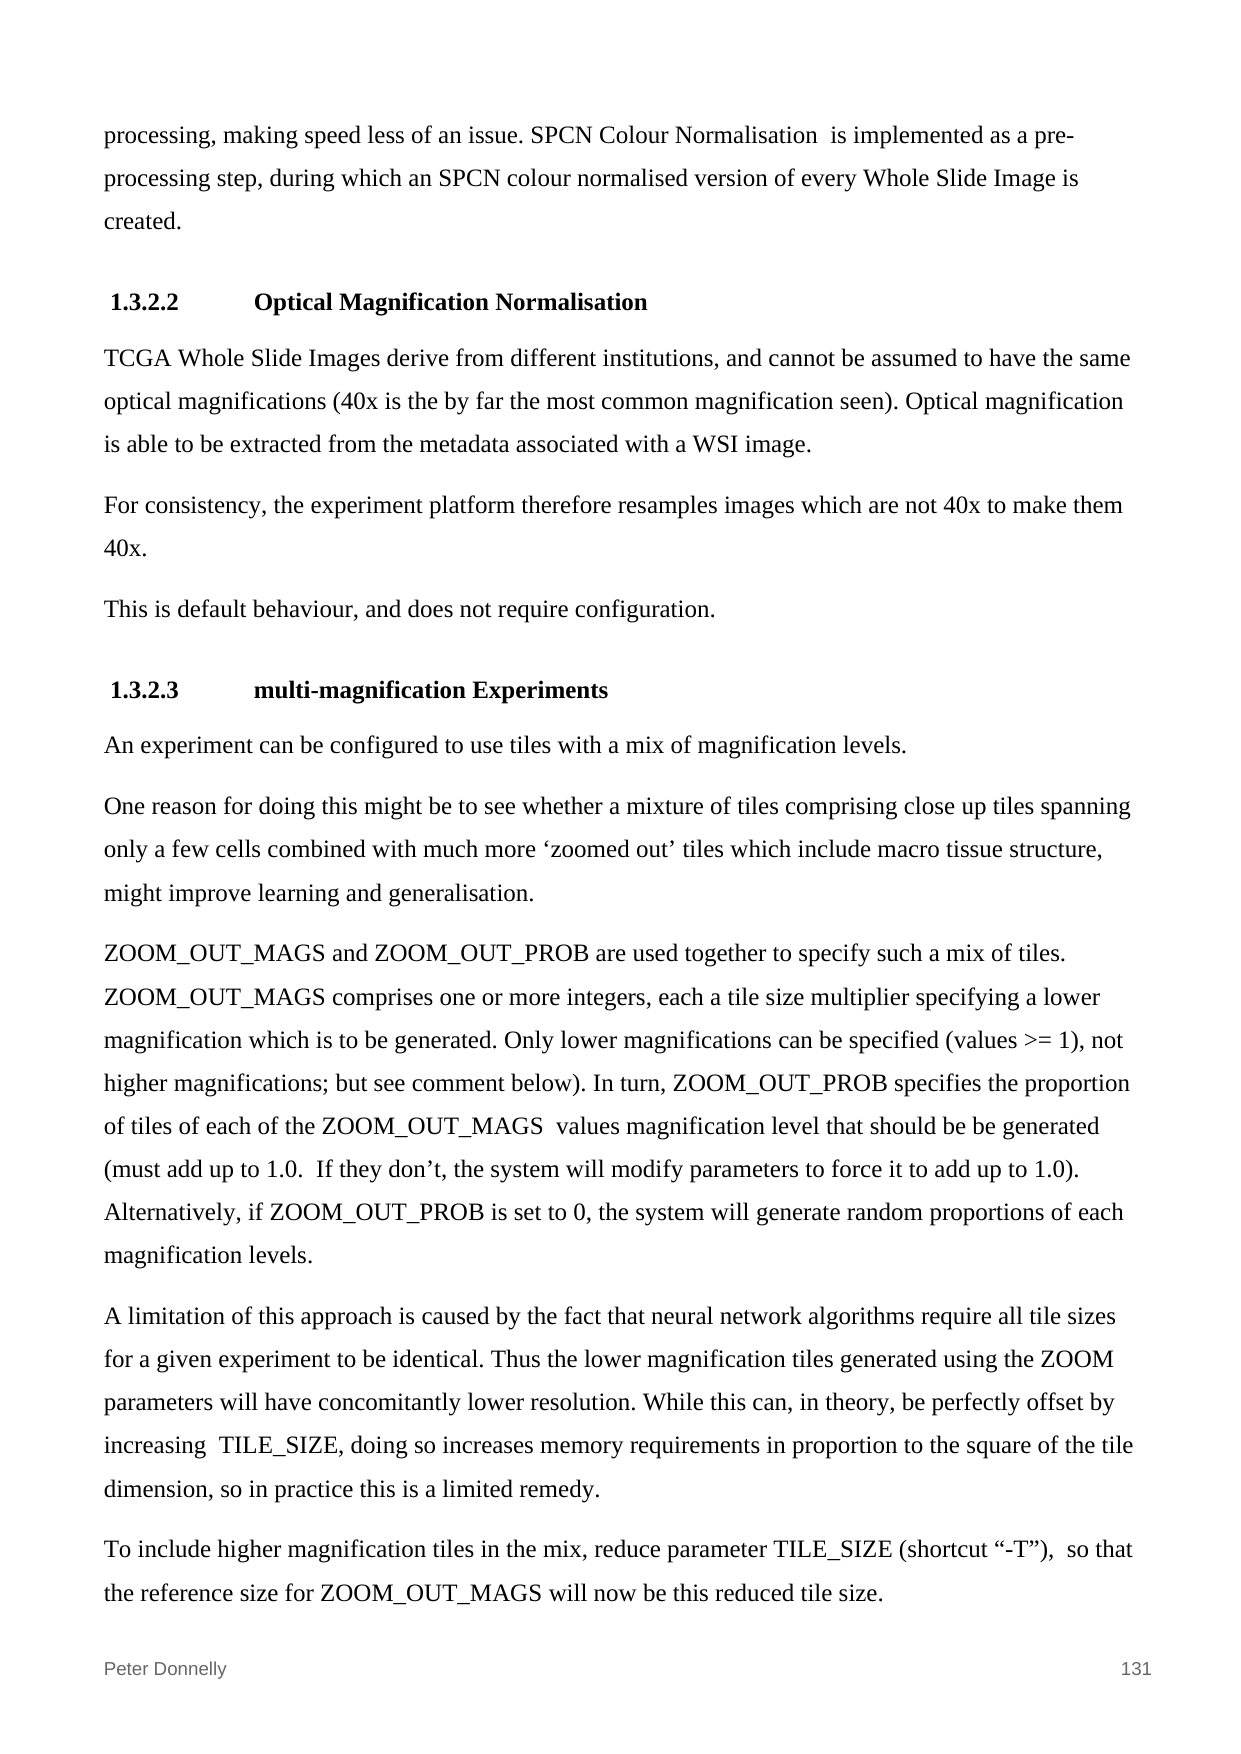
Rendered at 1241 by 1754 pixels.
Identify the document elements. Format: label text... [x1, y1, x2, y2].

text A limitation of this approach is caused by the fact that neural network algorithms require all tile sizes for a given experiment to be identical. Thus the lower magnification tiles generated using the ZOOM parameters will have concomitantly lower resolution. While this can, in theory, be perfectly offset by increasing TILE_SIZE, doing so increases memory requirements in proportion to the square of the tile dimension, so in practice this is a limited remedy. [103, 1301, 1146, 1502]
subtitle multi-magnification Experiments [103, 675, 1146, 704]
text For consistency, the experiment platform therefore resamples images which are not 40x to make them 40x. [103, 490, 1146, 562]
text An experiment can be configured to use tiles with a mix of magnification levels. [103, 731, 1146, 759]
text To include higher magnification tiles in the mix, reduce parameter TILE_SIZE (shortcut “-T”), so that the reference size for ZOOM_OUT_MAGS will now be this reduced tile size. [103, 1534, 1146, 1606]
text This is default behaviour, and does not require configuration. [103, 594, 1146, 623]
text TCGA Whole Slide Images derive from different institutions, and cannot be assumed to have the same optical magnifications (40x is the by far the most common magnification seen). Optical magnification is able to be extracted from the metadata associated with a WSI image. [103, 343, 1146, 458]
text ZOOM_OUT_MAGS and ZOOM_OUT_PROB are used together to specify such a mix of tiles. ZOOM_OUT_MAGS comprises one or more integers, each a tile size multiplier specifying a lower magnification which is to be generated. Only lower magnifications can be specified (values >= 1), not higher magnifications; but see comment below). In turn, ZOOM_OUT_PROB specifies the proportion of tiles of each of the ZOOM_OUT_MAGS values magnification level that should be be generated (must add up to 1.0. If they don’t, the system will modify parameters to force it to add up to 1.0). Alternatively, if ZOOM_OUT_PROB is set to 0, the system will generate random proportions of each magnification levels. [103, 938, 1146, 1269]
subtitle Optical Magnification Normalisation [103, 287, 1146, 316]
text processing, making speed less of an issue. SPCN Colour Normalisation is implemented as a pre-processing step, during which an SPCN colour normalised version of every Whole Slide Image is created. [103, 120, 1146, 235]
text One reason for doing this might be to see whether a mixture of tiles comprising close up tiles spanning only a few cells combined with much more ‘zoomed out’ tiles which include macro tissue structure, might improve learning and generalisation. [103, 791, 1146, 906]
